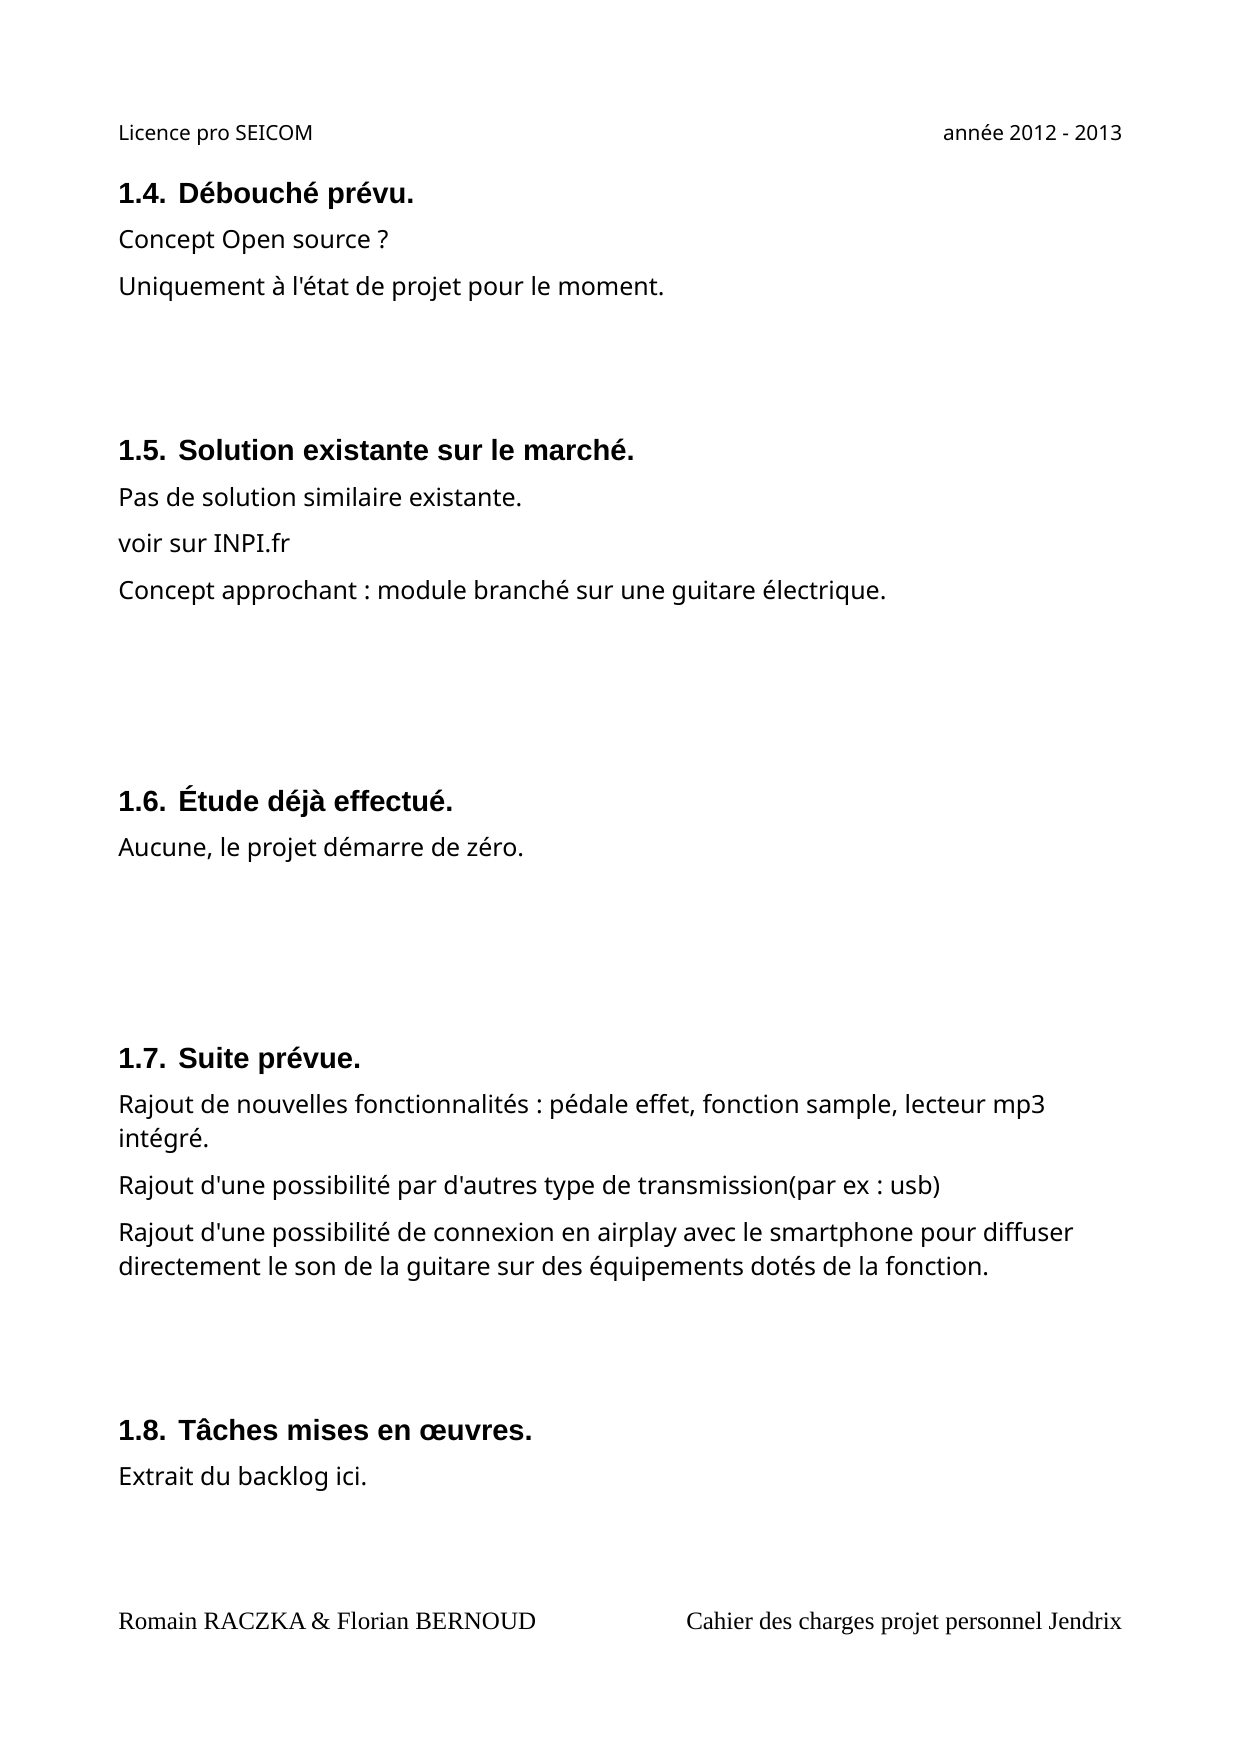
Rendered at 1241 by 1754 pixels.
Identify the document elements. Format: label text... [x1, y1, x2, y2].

subtitle Suite prévue. [118, 1041, 1122, 1074]
text Concept Open source ? [118, 222, 1122, 256]
text Rajout d'une possibilité de connexion en airplay avec le smartphone pour diffuser directement le son de la guitare sur des équipements dotés de la fonction. [118, 1214, 1122, 1282]
subtitle Tâches mises en œuvres. [118, 1413, 1122, 1447]
text Uniquement à l'état de projet pour le moment. [118, 269, 1122, 303]
text Pas de solution similaire existante. [118, 479, 1122, 513]
text Rajout de nouvelles fonctionnalités : pédale effet, fonction sample, lecteur mp3 intégré. [118, 1087, 1122, 1155]
text Aucune, le projet démarre de zéro. [118, 830, 1122, 864]
subtitle Solution existante sur le marché. [118, 433, 1122, 467]
text Rajout d'une possibilité par d'autres type de transmission(par ex : usb) [118, 1168, 1122, 1202]
text voir sur INPI.fr [118, 526, 1122, 560]
text Concept approchant : module branché sur une guitare électrique. [118, 572, 1122, 607]
subtitle Débouché prévu. [118, 176, 1122, 209]
text Extrait du backlog ici. [118, 1459, 1122, 1493]
subtitle Étude déjà effectué. [118, 784, 1122, 817]
